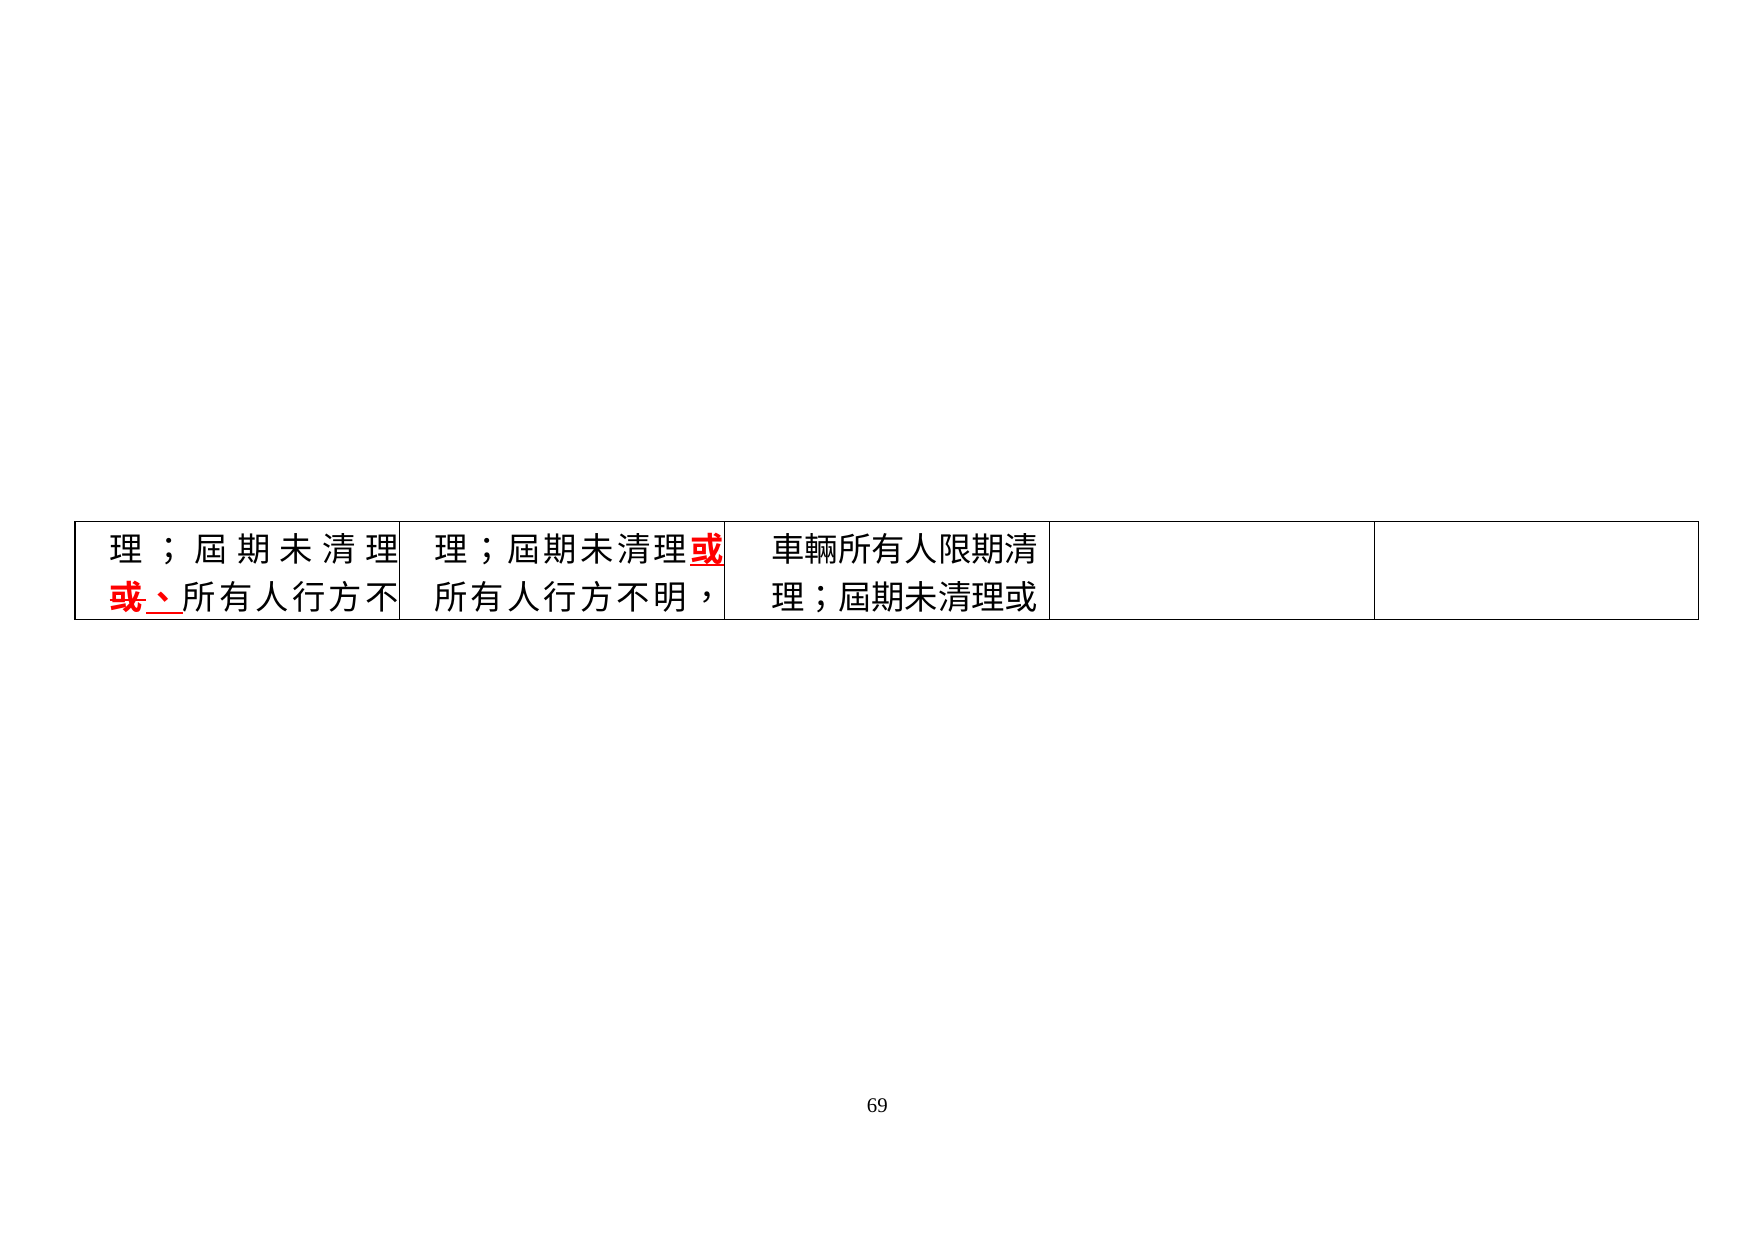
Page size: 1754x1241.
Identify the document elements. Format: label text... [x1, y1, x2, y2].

table_cell 理；屆期未清理或、所有人行方不 [76, 522, 399, 619]
table_cell [1375, 522, 1698, 619]
table_cell 車輛所有人限期清理；屆期未清理或 [725, 522, 1049, 619]
table_cell [1050, 522, 1374, 619]
table_cell 理；屆期未清理或所有人行方不明， [400, 522, 724, 619]
